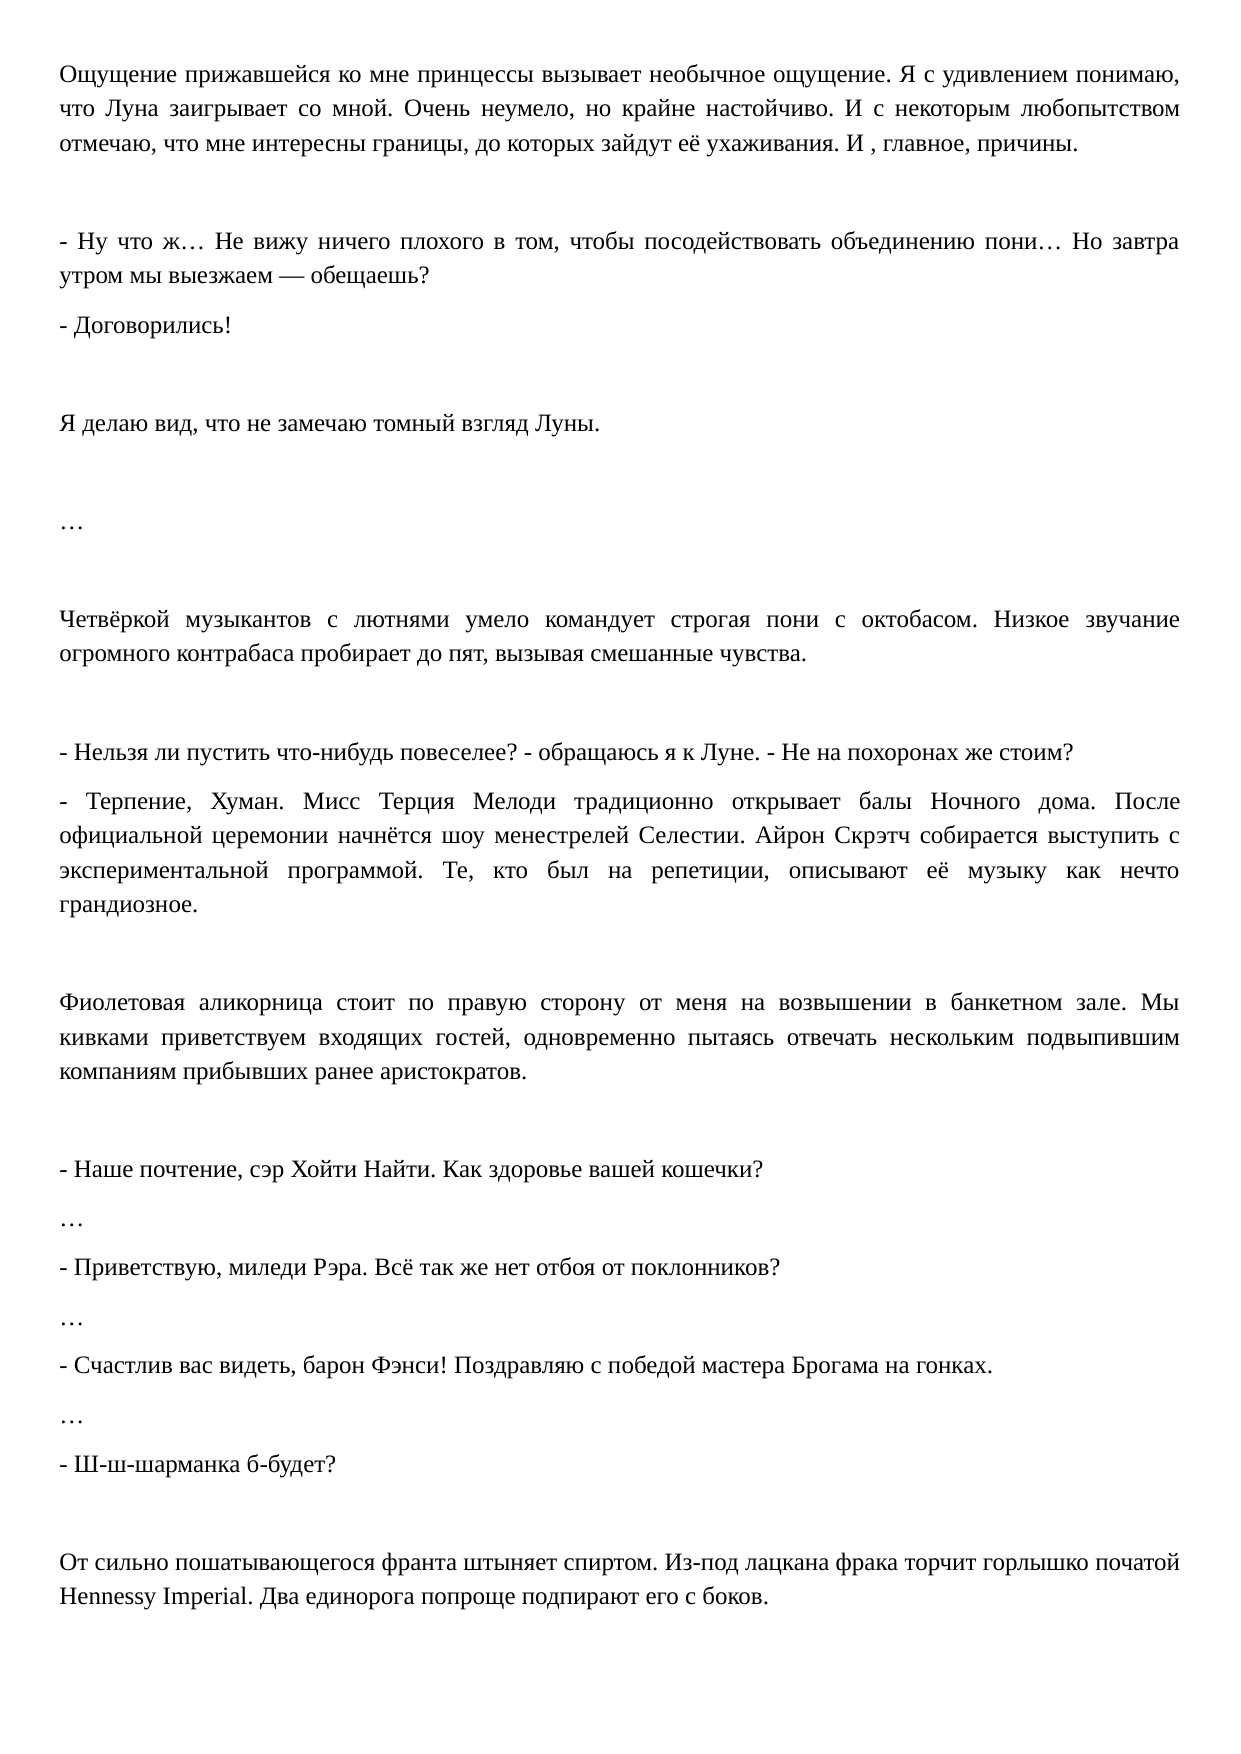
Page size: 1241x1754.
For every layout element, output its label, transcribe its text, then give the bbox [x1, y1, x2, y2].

text … [59, 1203, 1181, 1232]
text … [59, 506, 1181, 535]
text - Ну что ж… Не вижу ничего плохого в том, чтобы посодействовать объединению пони… Но завтра утром мы выезжаем — обещаешь? [59, 226, 1181, 289]
text … [59, 1400, 1181, 1428]
text От сильно пошатывающегося франта штыняет спиртом. Из-под лацкана фрака торчит горлышко початой Hennessy Imperial. Два единорога попроще подпирают его с боков. [59, 1547, 1181, 1610]
text Ощущение прижавшейся ко мне принцессы вызывает необычное ощущение. Я с удивлением понимаю, что Луна заигрывает со мной. Очень неумело, но крайне настойчиво. И с некоторым любопытством отмечаю, что мне интересны границы, до которых зайдут её ухаживания. И , главное, причины. [59, 59, 1181, 157]
text Фиолетовая аликорница стоит по правую сторону от меня на возвышении в банкетном зале. Мы кивками приветствуем входящих гостей, одновременно пытаясь отвечать нескольким подвыпившим компаниям прибывших ранее аристократов. [59, 987, 1181, 1085]
text - Приветствую, миледи Рэра. Всё так же нет отбоя от поклонников? [59, 1252, 1181, 1281]
text - Ш-ш-шарманка б-будет? [59, 1449, 1181, 1477]
text - Наше почтение, сэр Хойти Найти. Как здоровье вашей кошечки? [59, 1154, 1181, 1183]
text - Нельзя ли пустить что-нибудь повеселее? - обращаюсь я к Луне. - Не на похоронах же стоим? [59, 737, 1181, 765]
text - Терпение, Хуман. Мисс Терция Мелоди традиционно открывает балы Ночного дома. После официальной церемонии начнётся шоу менестрелей Селестии. Айрон Скрэтч собирается выступить с экспериментальной программой. Те, кто был на репетиции, описывают её музыку как нечто грандиозное. [59, 786, 1181, 918]
text - Счастлив вас видеть, барон Фэнси! Поздравляю с победой мастера Брогама на гонках. [59, 1351, 1181, 1379]
text Я делаю вид, что не замечаю томный взгляд Луны. [59, 408, 1181, 437]
text Четвёркой музыкантов с лютнями умело командует строгая пони с октобасом. Низкое звучание огромного контрабаса пробирает до пят, вызывая смешанные чувства. [59, 604, 1181, 667]
text - Договорились! [59, 310, 1181, 338]
text … [59, 1302, 1181, 1330]
